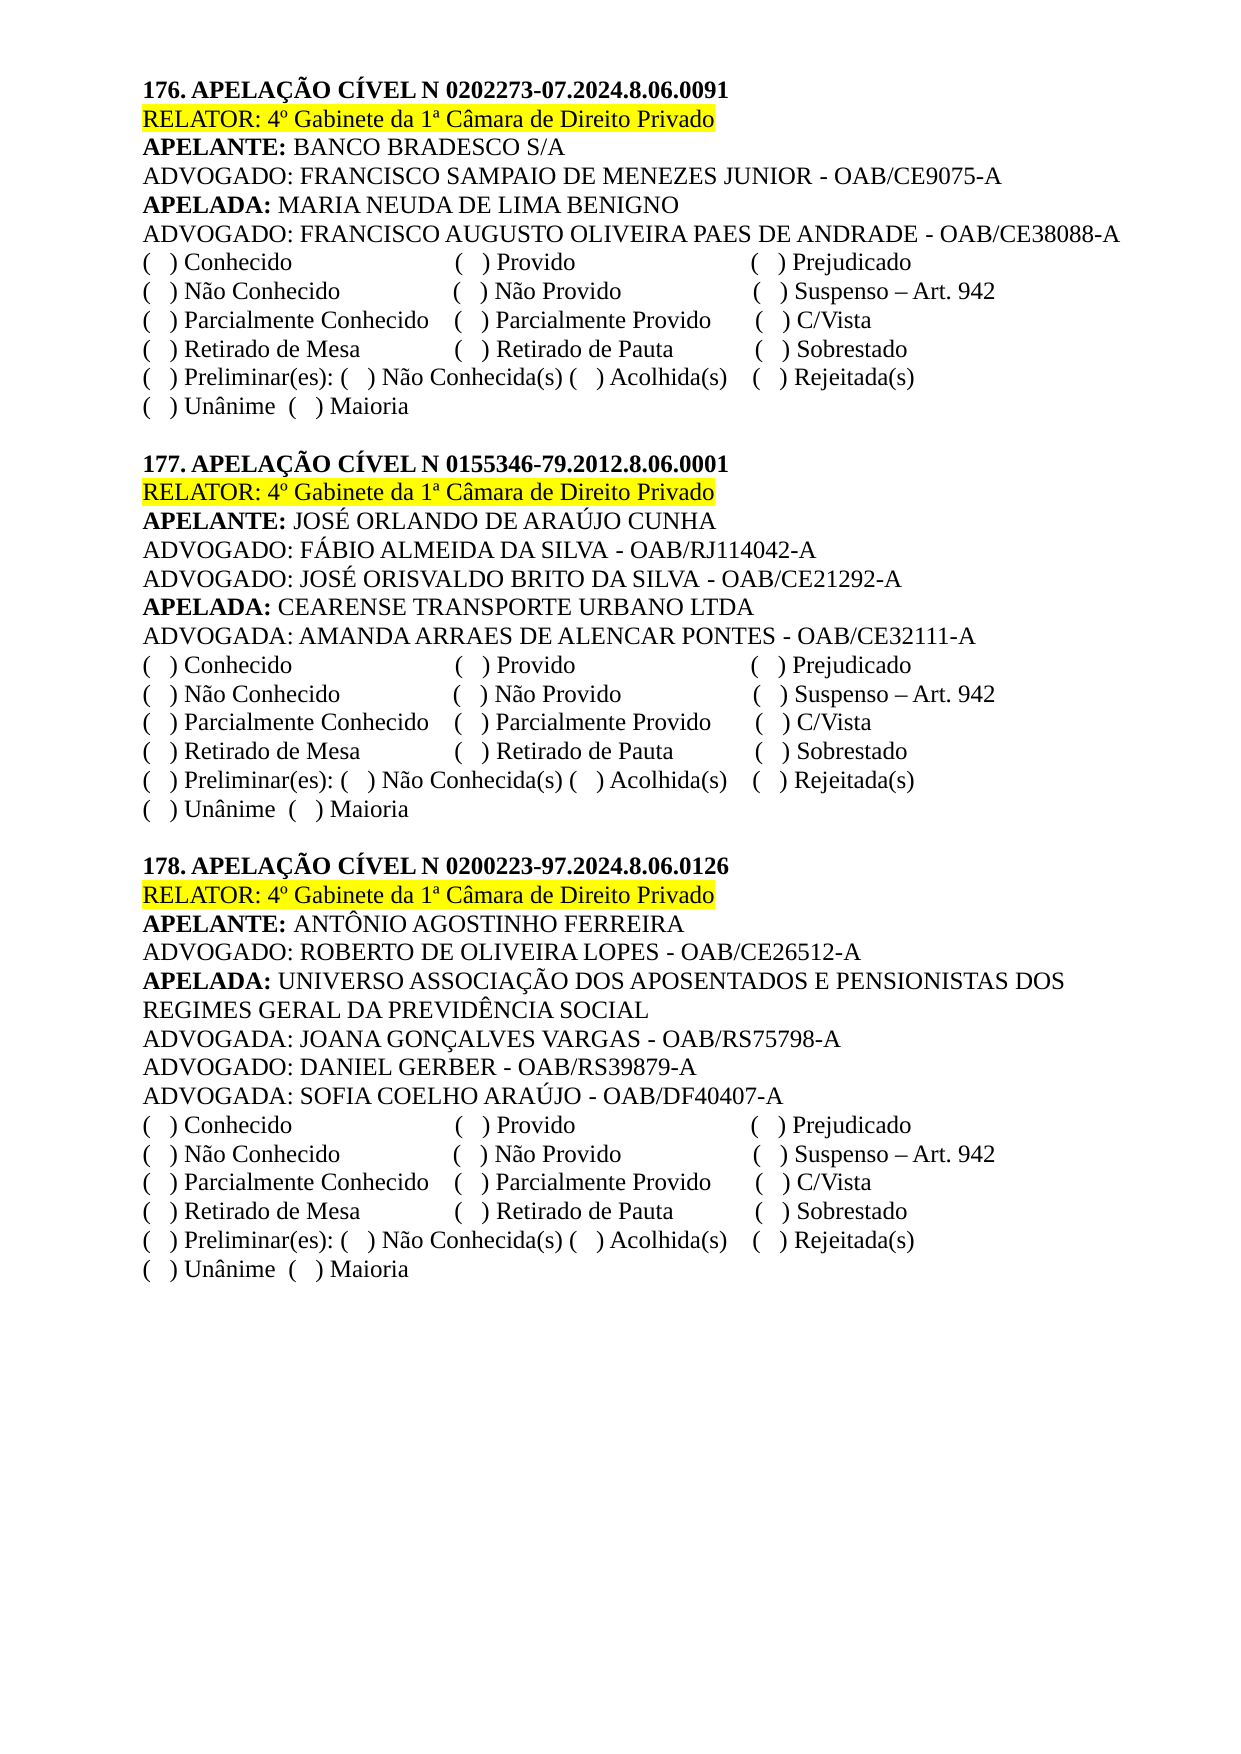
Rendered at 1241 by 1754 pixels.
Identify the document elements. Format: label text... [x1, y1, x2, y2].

text 176. APELAÇÃO CÍVEL N 0202273-07.2024.8.06.0091 RELATOR: 4º Gabinete da 1ª Câmara de Direito Privado APELANTE: BANCO BRADESCO S/A ADVOGADO: FRANCISCO SAMPAIO DE MENEZES JUNIOR - OAB/CE9075-A APELADA: MARIA NEUDA DE LIMA BENIGNO ADVOGADO: FRANCISCO AUGUSTO OLIVEIRA PAES DE ANDRADE - OAB/CE38088-A ( ) Conhecido ( ) Provido ( ) Prejudicado [142, 75, 1141, 276]
text ( ) Não Conhecido ( ) Não Provido ( ) Suspenso – Art. 942 [142, 1139, 1141, 1167]
text ( ) Retirado de Mesa ( ) Retirado de Pauta ( ) Sobrestado [142, 1196, 1141, 1225]
text ( ) Retirado de Mesa ( ) Retirado de Pauta ( ) Sobrestado [142, 334, 1141, 362]
text ( ) Unânime ( ) Maioria 177. APELAÇÃO CÍVEL N 0155346-79.2012.8.06.0001 RELATOR: 4º Gabinete da 1ª Câmara de Direito Privado APELANTE: JOSÉ ORLANDO DE ARAÚJO CUNHA ADVOGADO: FÁBIO ALMEIDA DA SILVA - OAB/RJ114042-A ADVOGADO: JOSÉ ORISVALDO BRITO DA SILVA - OAB/CE21292-A APELADA: CEARENSE TRANSPORTE URBANO LTDA ADVOGADA: AMANDA ARRAES DE ALENCAR PONTES - OAB/CE32111-A ( ) Conhecido ( ) Provido ( ) Prejudicado [142, 391, 1141, 679]
text ( ) Unânime ( ) Maioria 178. APELAÇÃO CÍVEL N 0200223-97.2024.8.06.0126 RELATOR: 4º Gabinete da 1ª Câmara de Direito Privado APELANTE: ANTÔNIO AGOSTINHO FERREIRA ADVOGADO: ROBERTO DE OLIVEIRA LOPES - OAB/CE26512-A APELADA: UNIVERSO ASSOCIAÇÃO DOS APOSENTADOS E PENSIONISTAS DOS REGIMES GERAL DA PREVIDÊNCIA SOCIAL ADVOGADA: JOANA GONÇALVES VARGAS - OAB/RS75798-A ADVOGADO: DANIEL GERBER - OAB/RS39879-A ADVOGADA: SOFIA COELHO ARAÚJO - OAB/DF40407-A ( ) Conhecido ( ) Provido ( ) Prejudicado [142, 794, 1141, 1139]
text ( ) Retirado de Mesa ( ) Retirado de Pauta ( ) Sobrestado [142, 736, 1141, 765]
text ( ) Preliminar(es): ( ) Não Conhecida(s) ( ) Acolhida(s) ( ) Rejeitada(s) [142, 362, 1141, 391]
text ( ) Preliminar(es): ( ) Não Conhecida(s) ( ) Acolhida(s) ( ) Rejeitada(s) [142, 1225, 1141, 1254]
text ( ) Preliminar(es): ( ) Não Conhecida(s) ( ) Acolhida(s) ( ) Rejeitada(s) [142, 765, 1141, 794]
text ( ) Unânime ( ) Maioria [142, 1254, 1141, 1340]
text ( ) Parcialmente Conhecido ( ) Parcialmente Provido ( ) C/Vista [142, 707, 1141, 736]
text ( ) Não Conhecido ( ) Não Provido ( ) Suspenso – Art. 942 [142, 679, 1141, 707]
text ( ) Parcialmente Conhecido ( ) Parcialmente Provido ( ) C/Vista [142, 305, 1141, 334]
text ( ) Não Conhecido ( ) Não Provido ( ) Suspenso – Art. 942 [142, 276, 1141, 305]
text ( ) Parcialmente Conhecido ( ) Parcialmente Provido ( ) C/Vista [142, 1167, 1141, 1196]
